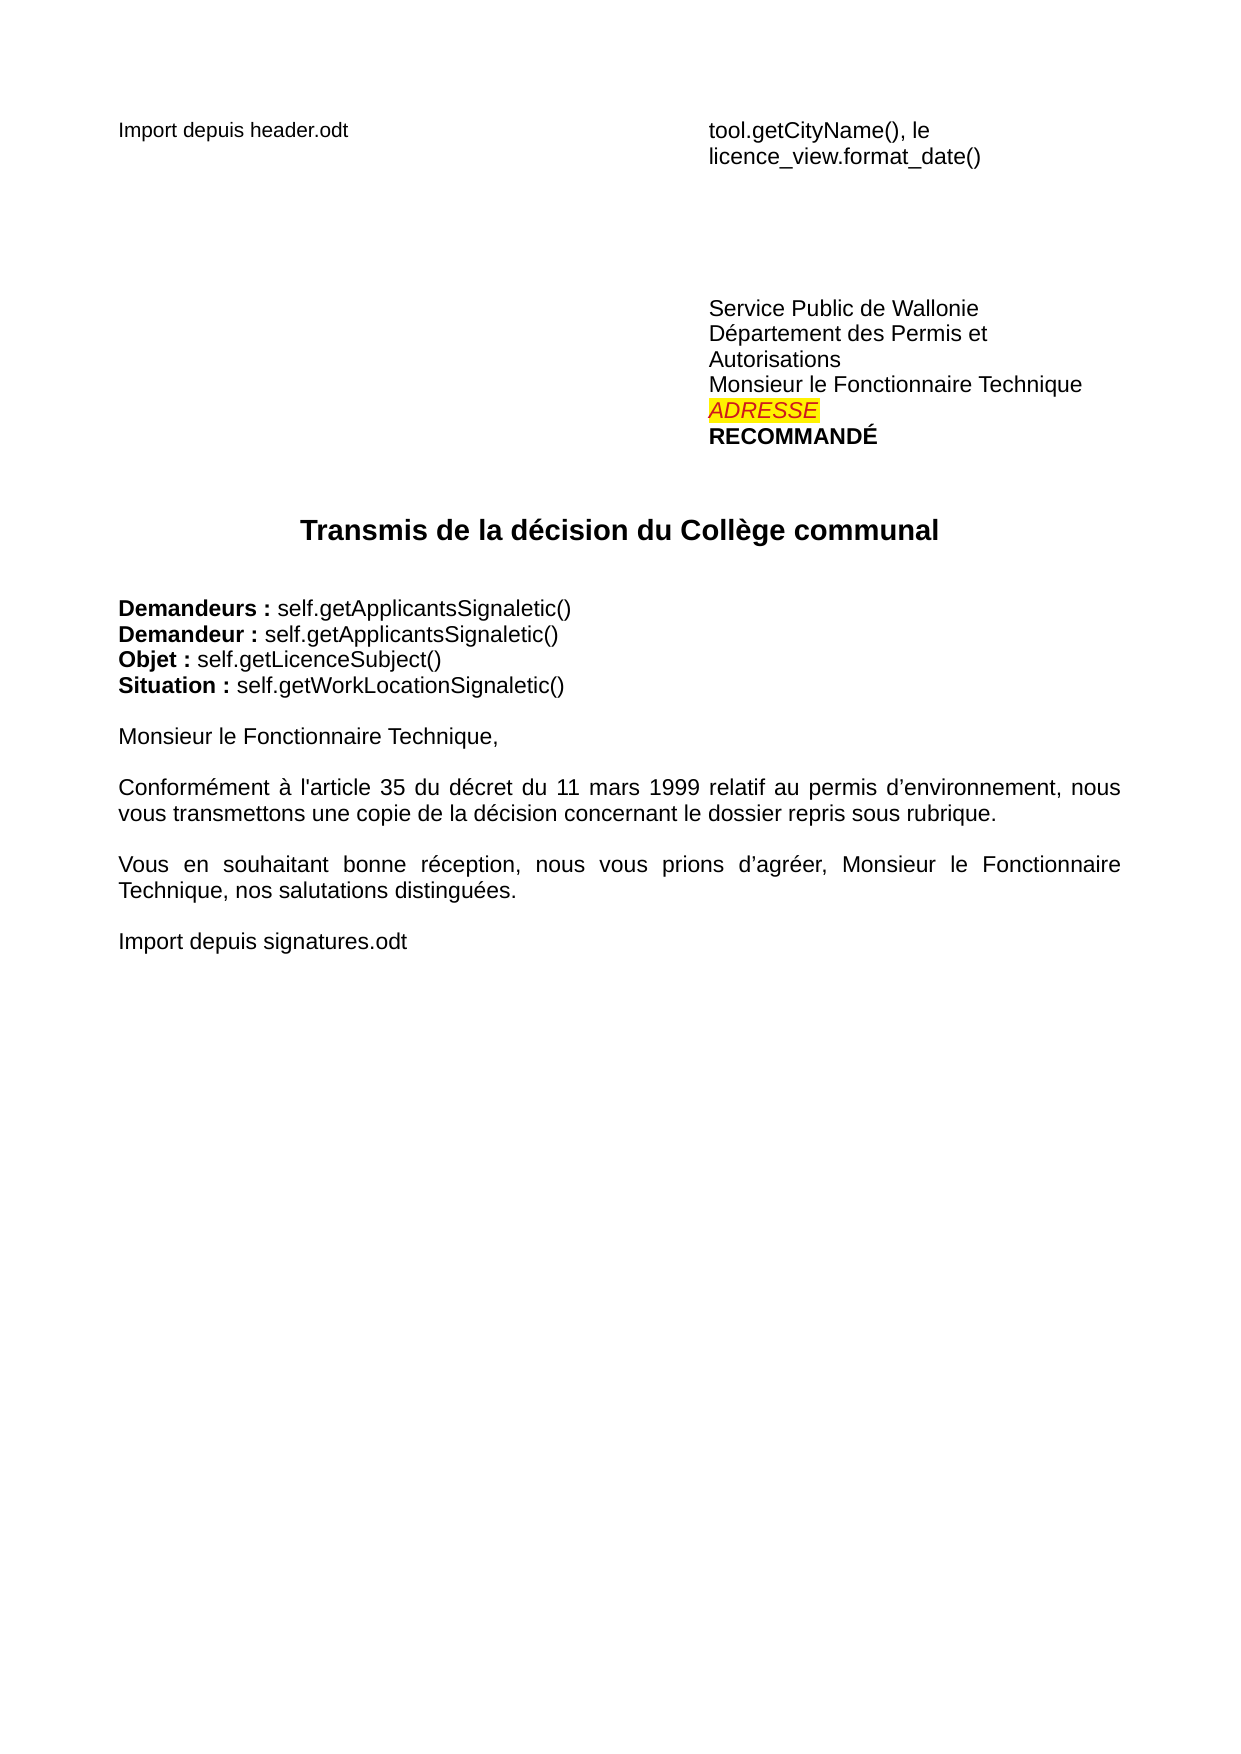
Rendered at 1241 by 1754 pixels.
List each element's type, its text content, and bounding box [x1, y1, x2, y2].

text Situation : self.getWorkLocationSignaletic() [118, 673, 1122, 698]
text Demandeur : self.getApplicantsSignaletic() [118, 621, 1122, 647]
text Demandeurs : self.getApplicantsSignaletic() [118, 596, 1122, 621]
text Monsieur le Fonctionnaire Technique, [118, 724, 1122, 749]
title Transmis de la décision du Collège communal [118, 514, 1122, 547]
table_header tool.getCityName(), le licence_view.format_date() Service Public de Wallonie Département des Permis et Autorisations Monsieur le Fonctionnaire Technique ADRESSE RECOMMANDÉ [709, 118, 1123, 449]
text Conformément à l'article 35 du décret du 11 mars 1999 relatif au permis d’environnement, nous vous transmettons une copie de la décision concernant le dossier repris sous rubrique. [118, 775, 1122, 826]
text Import depuis signatures.odt [118, 929, 1122, 954]
text Vous en souhaitant bonne réception, nous vous prions d’agréer, Monsieur le Fonctionnaire Technique, nos salutations distinguées. [118, 852, 1122, 903]
text Objet : self.getLicenceSubject() [118, 647, 1122, 673]
table_header Import depuis header.odt [118, 118, 708, 449]
